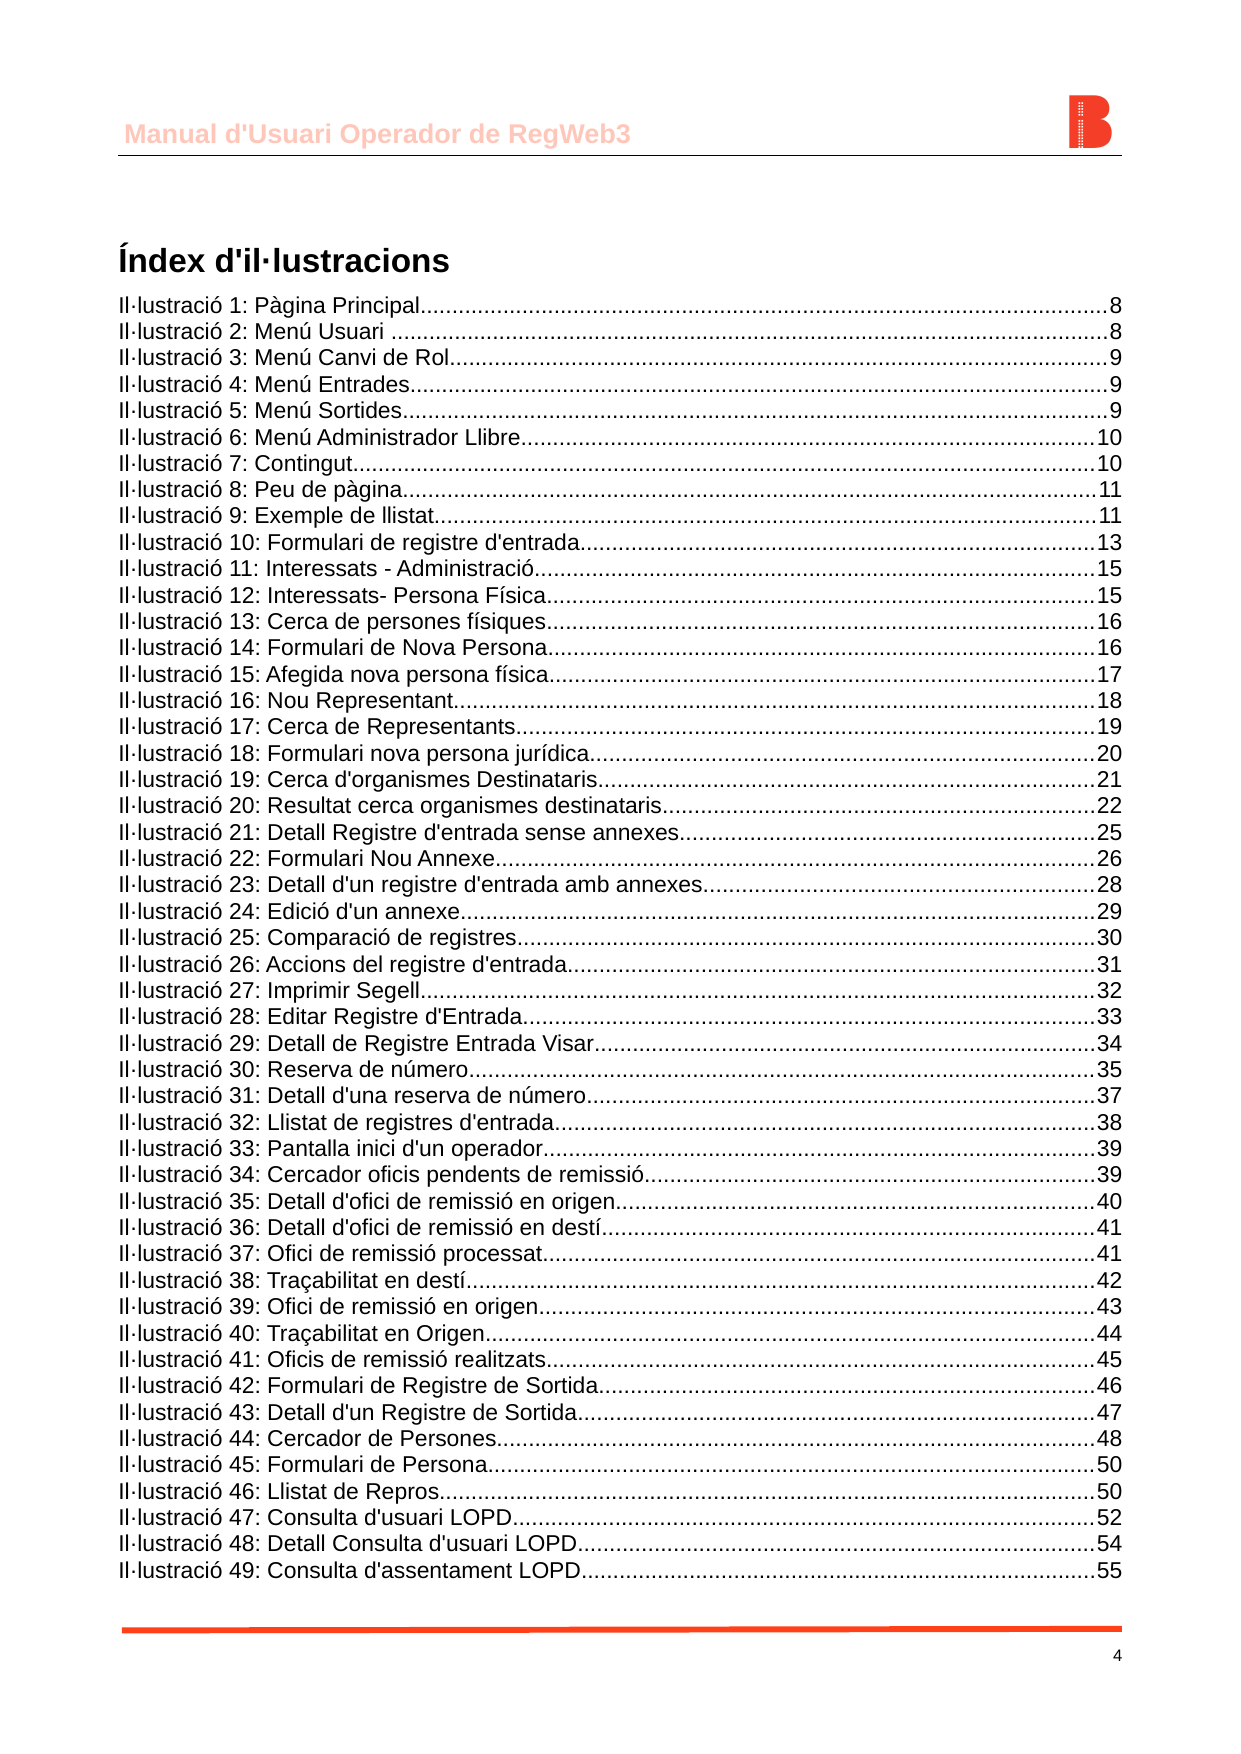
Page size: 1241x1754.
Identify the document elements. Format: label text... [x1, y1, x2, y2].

text Il·lustració 19: Cerca d'organismes Destinataris 21 [118, 766, 1122, 792]
text Il·lustració 40: Traçabilitat en Origen 44 [118, 1319, 1122, 1346]
text Il·lustració 6: Menú Administrador Llibre 10 [118, 423, 1122, 450]
text Il·lustració 44: Cercador de Persones 48 [118, 1425, 1122, 1451]
text Il·lustració 12: Interessats- Persona Física 15 [118, 582, 1122, 608]
text Il·lustració 38: Traçabilitat en destí 42 [118, 1267, 1122, 1293]
text Il·lustració 10: Formulari de registre d'entrada 13 [118, 529, 1122, 555]
text Il·lustració 30: Reserva de número 35 [118, 1056, 1122, 1082]
text Il·lustració 28: Editar Registre d'Entrada. 33 [118, 1003, 1122, 1029]
text Il·lustració 48: Detall Consulta d'usuari LOPD 54 [118, 1530, 1122, 1557]
text Il·lustració 16: Nou Representant 18 [118, 687, 1122, 713]
text Il·lustració 17: Cerca de Representants 19 [118, 713, 1122, 740]
text Il·lustració 7: Contingut 10 [118, 450, 1122, 476]
text Il·lustració 9: Exemple de llistat 11 [118, 502, 1122, 529]
text Il·lustració 46: Llistat de Repros 50 [118, 1478, 1122, 1504]
text Il·lustració 5: Menú Sortides 9 [118, 397, 1122, 423]
text Il·lustració 27: Imprimir Segell 32 [118, 977, 1122, 1003]
text Il·lustració 32: Llistat de registres d'entrada. 38 [118, 1109, 1122, 1135]
text Il·lustració 31: Detall d'una reserva de número 37 [118, 1082, 1122, 1109]
text Il·lustració 33: Pantalla inici d'un operador 39 [118, 1135, 1122, 1161]
text Il·lustració 2: Menú Usuari 8 [118, 318, 1122, 344]
text Il·lustració 41: Oficis de remissió realitzats 45 [118, 1346, 1122, 1372]
text Il·lustració 34: Cercador oficis pendents de remissió 39 [118, 1161, 1122, 1188]
text Il·lustració 43: Detall d'un Registre de Sortida 47 [118, 1398, 1122, 1425]
text Il·lustració 26: Accions del registre d'entrada 31 [118, 951, 1122, 977]
text Il·lustració 23: Detall d'un registre d'entrada amb annexes 28 [118, 871, 1122, 898]
text Il·lustració 24: Edició d'un annexe 29 [118, 898, 1122, 924]
text Il·lustració 1: Pàgina Principal 8 [118, 292, 1122, 318]
text Il·lustració 20: Resultat cerca organismes destinataris 22 [118, 792, 1122, 819]
text Il·lustració 39: Ofici de remissió en origen 43 [118, 1293, 1122, 1319]
text Il·lustració 49: Consulta d'assentament LOPD 55 [118, 1557, 1122, 1583]
text Il·lustració 3: Menú Canvi de Rol 9 [118, 344, 1122, 371]
text Il·lustració 22: Formulari Nou Annexe 26 [118, 845, 1122, 871]
subtitle Índex d'il·lustracions [118, 241, 1122, 279]
text Il·lustració 13: Cerca de persones físiques 16 [118, 608, 1122, 634]
text Il·lustració 45: Formulari de Persona 50 [118, 1451, 1122, 1478]
text Il·lustració 29: Detall de Registre Entrada Visar 34 [118, 1029, 1122, 1056]
text Il·lustració 15: Afegida nova persona física 17 [118, 661, 1122, 687]
text Il·lustració 14: Formulari de Nova Persona 16 [118, 634, 1122, 661]
text Il·lustració 36: Detall d'ofici de remissió en destí 41 [118, 1214, 1122, 1240]
text Il·lustració 42: Formulari de Registre de Sortida 46 [118, 1372, 1122, 1398]
text Il·lustració 18: Formulari nova persona jurídica 20 [118, 740, 1122, 766]
text Il·lustració 37: Ofici de remissió processat 41 [118, 1240, 1122, 1267]
text Il·lustració 25: Comparació de registres 30 [118, 924, 1122, 951]
text Il·lustració 47: Consulta d'usuari LOPD 52 [118, 1504, 1122, 1530]
picture [1063, 94, 1117, 150]
text Il·lustració 11: Interessats - Administració 15 [118, 555, 1122, 582]
text Il·lustració 4: Menú Entrades 9 [118, 371, 1122, 397]
text Il·lustració 8: Peu de pàgina 11 [118, 476, 1122, 502]
text Il·lustració 21: Detall Registre d'entrada sense annexes 25 [118, 819, 1122, 845]
text Il·lustració 35: Detall d'ofici de remissió en origen 40 [118, 1188, 1122, 1214]
